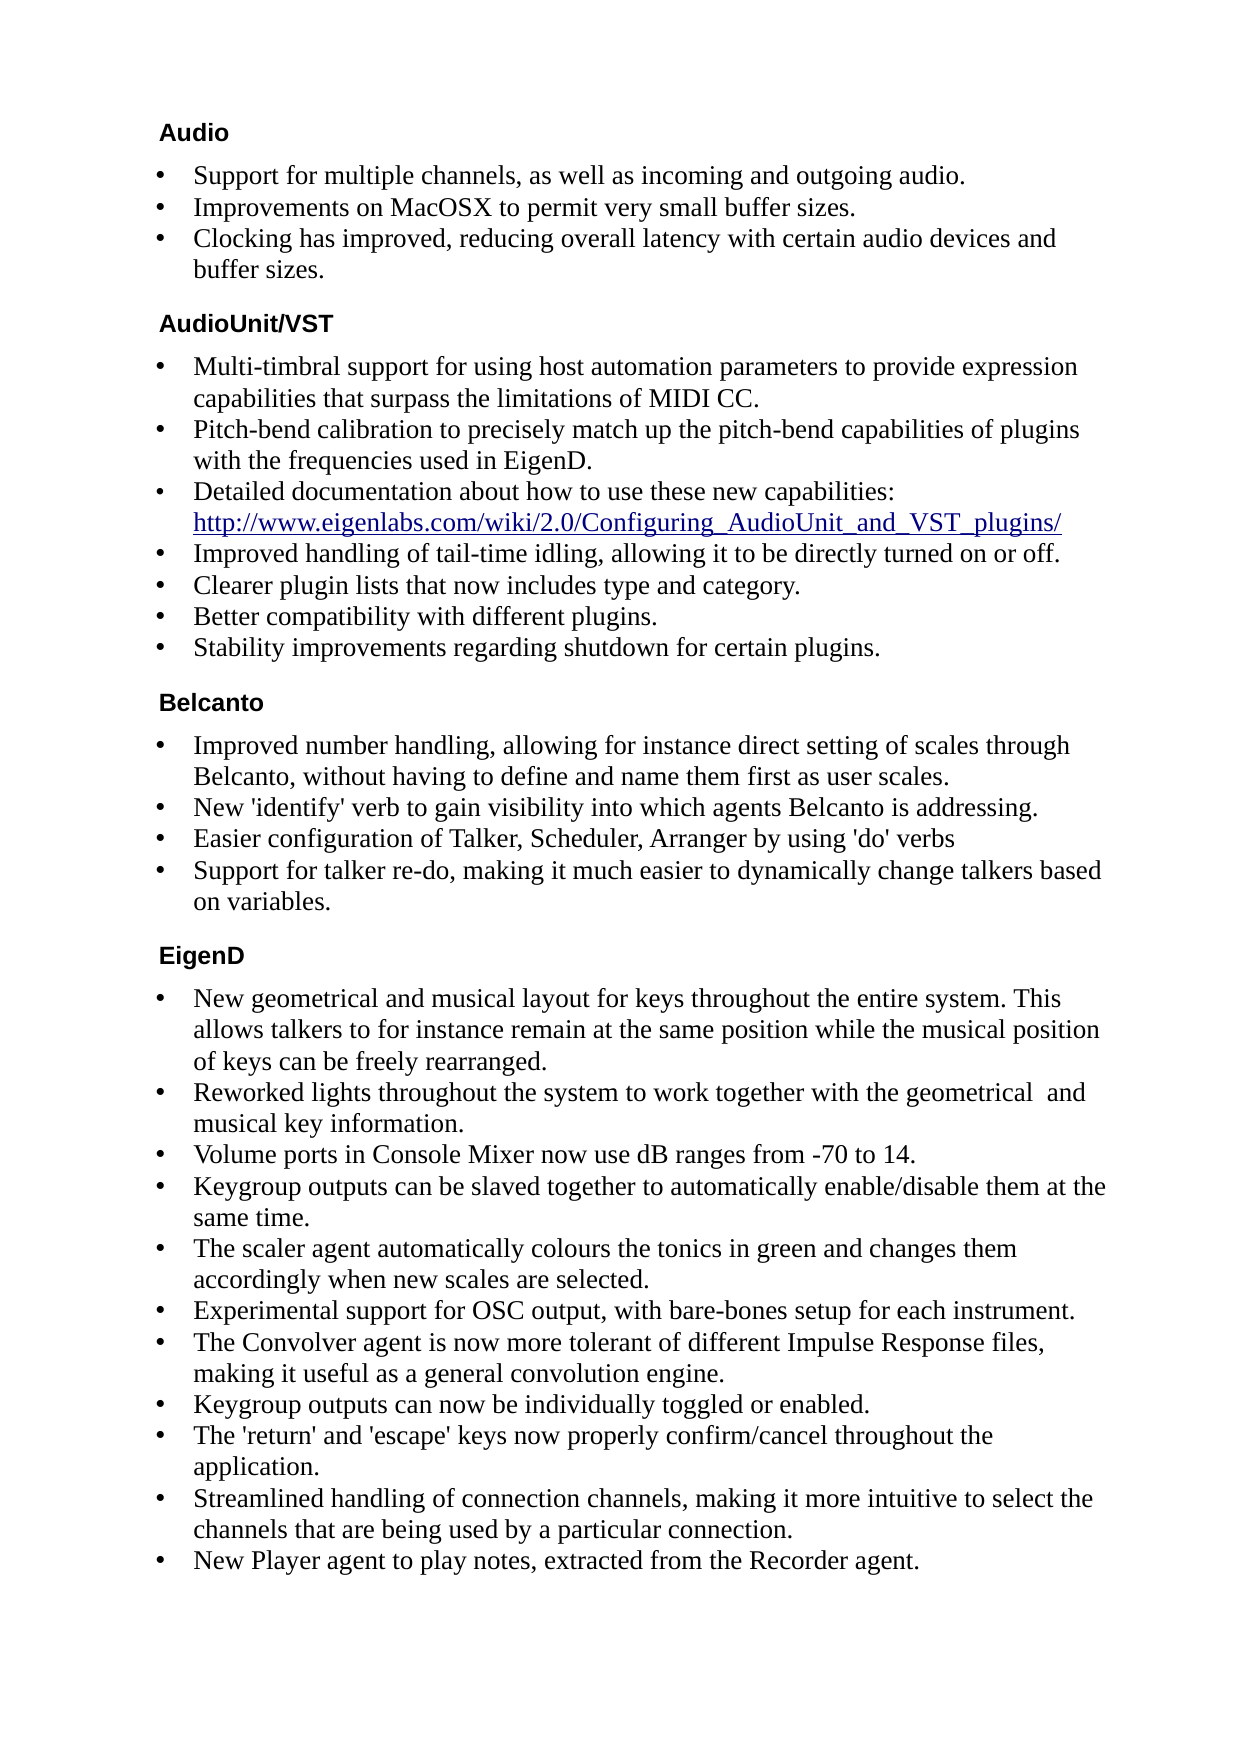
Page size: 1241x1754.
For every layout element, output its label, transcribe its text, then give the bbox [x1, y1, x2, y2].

list New 'identify' verb to gain visibility into which agents Belcanto is addressing. [156, 791, 1122, 822]
list New geometrical and musical layout for keys throughout the entire system. This allows talkers to for instance remain at the same position while the musical position of keys can be freely rearranged. [156, 982, 1122, 1076]
list Clocking has improved, reducing overall latency with certain audio devices and buffer sizes. [156, 222, 1122, 284]
list Clearer plugin lists that now includes type and category. [156, 569, 1122, 600]
list Pitch-bend calibration to precisely match up the pitch-bend capabilities of plugins with the frequencies used in EigenD. [156, 413, 1122, 475]
subtitle Audio [158, 118, 1122, 147]
subtitle EigenD [158, 941, 1122, 970]
list Keygroup outputs can be slaved together to automatically enable/disable them at the same time. [156, 1169, 1122, 1232]
list Multi-timbral support for using host automation parameters to provide expression capabilities that surpass the limitations of MIDI CC. [156, 351, 1122, 413]
subtitle AudioUnit/VST [158, 309, 1122, 338]
list Keygroup outputs can now be individually toggled or enabled. [156, 1388, 1122, 1419]
list Reworked lights throughout the system to work together with the geometrical and musical key information. [156, 1076, 1122, 1138]
list Improved number handling, allowing for instance direct setting of scales through Belcanto, without having to define and name them first as user scales. [156, 729, 1122, 791]
list Support for multiple channels, as well as incoming and outgoing audio. [156, 159, 1122, 191]
list The 'return' and 'escape' keys now properly confirm/cancel throughout the application. [156, 1419, 1122, 1482]
list Experimental support for OSC output, with bare-bones setup for each instrument. [156, 1294, 1122, 1326]
list Streamlined handling of connection channels, making it more intuitive to select the channels that are being used by a particular connection. [156, 1482, 1122, 1544]
list Stability improvements regarding shutdown for certain plugins. [156, 631, 1122, 663]
list The Convolver agent is now more tolerant of different Impulse Response files, making it useful as a general convolution engine. [156, 1326, 1122, 1388]
list Easier configuration of Talker, Scheduler, Arranger by using 'do' verbs [156, 822, 1122, 854]
list Support for talker re-do, making it much easier to dynamically change talkers based on variables. [156, 854, 1122, 916]
list Improvements on MacOSX to permit very small buffer sizes. [156, 191, 1122, 222]
subtitle Belcanto [158, 688, 1122, 716]
list Improved handling of tail-time idling, allowing it to be directly turned on or off. [156, 538, 1122, 569]
list The scaler agent automatically colours the tonics in green and changes them accordingly when new scales are selected. [156, 1232, 1122, 1294]
list Volume ports in Console Mixer now use dB ranges from -70 to 14. [156, 1138, 1122, 1169]
list Better compatibility with different plugins. [156, 600, 1122, 631]
list Detailed documentation about how to use these new capabilities: http://www.eigenlabs.com/wiki/2.0/Configuring_AudioUnit_and_VST_plugins/ [156, 475, 1122, 538]
list New Player agent to play notes, extracted from the Recorder agent. [156, 1544, 1122, 1575]
